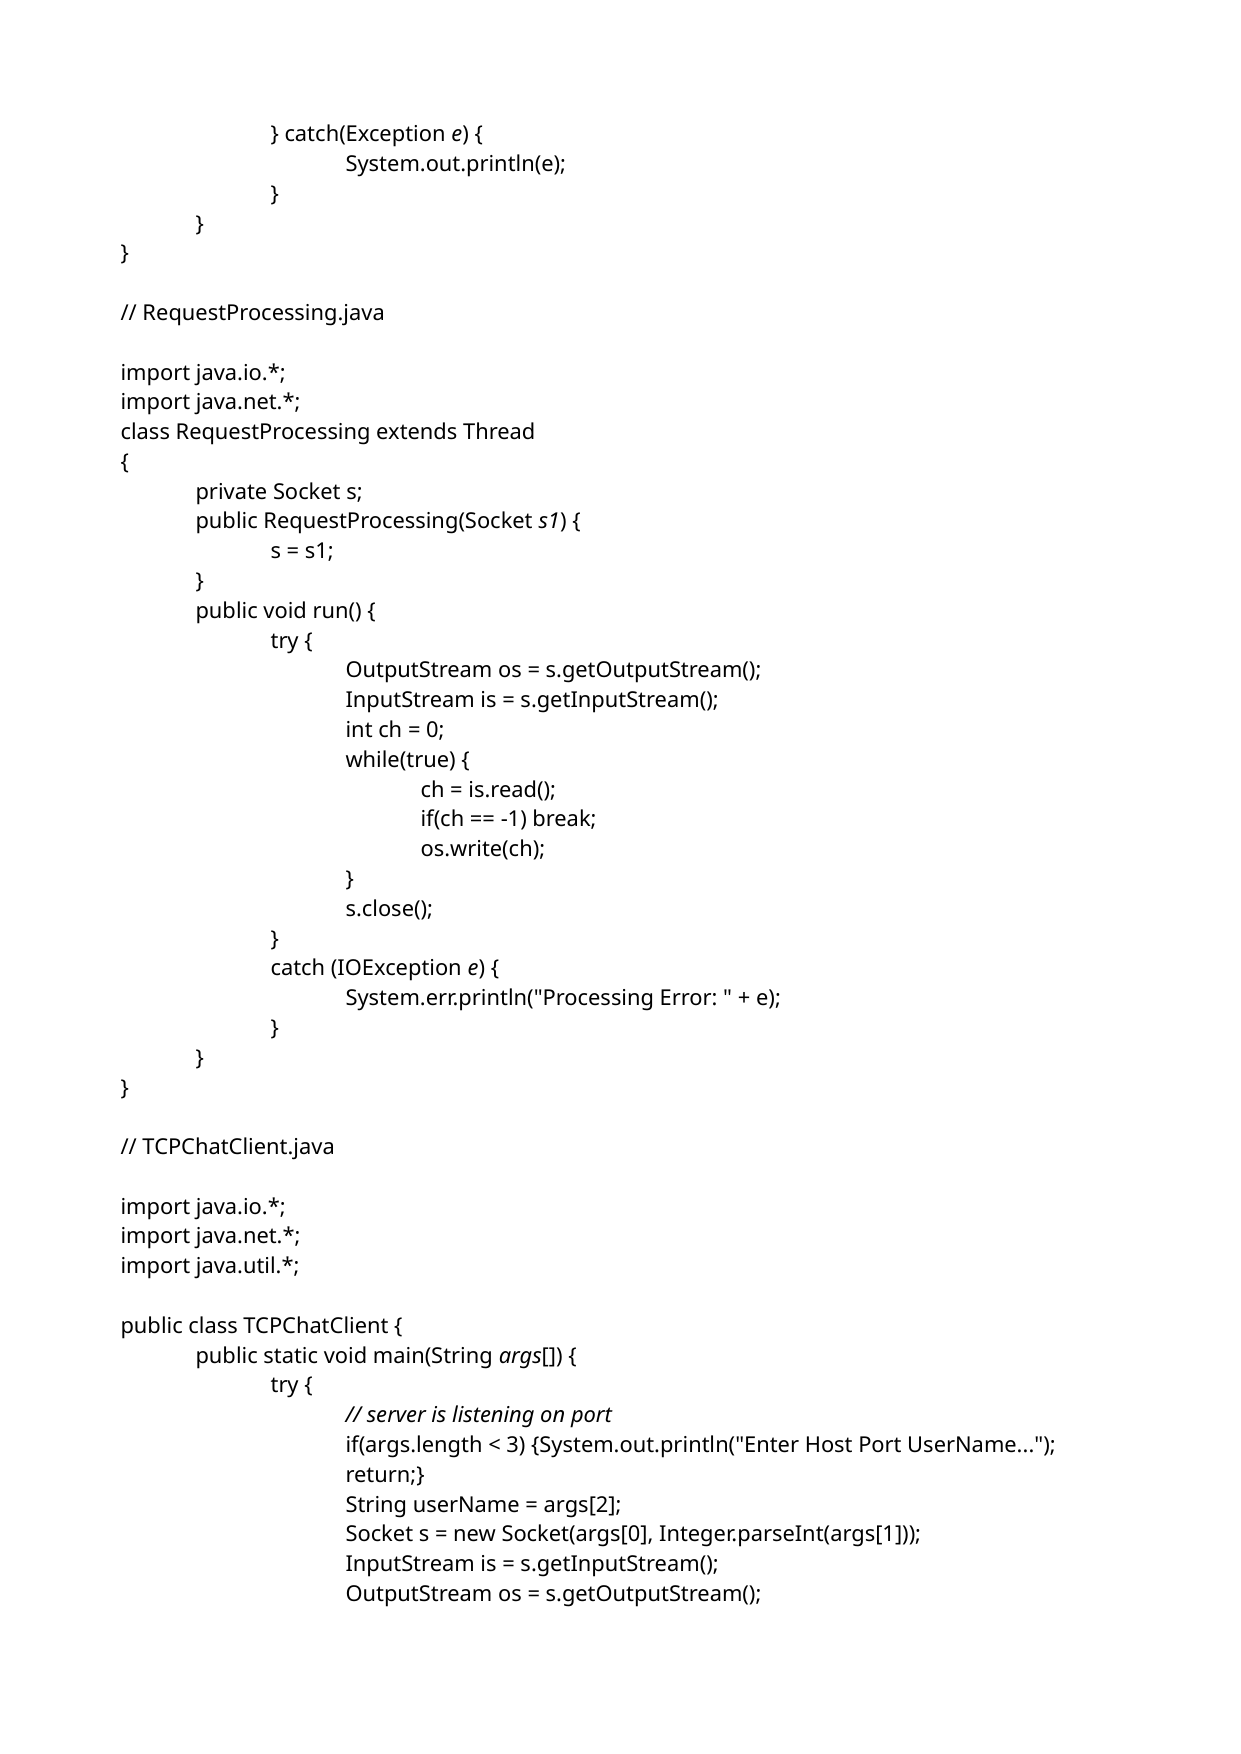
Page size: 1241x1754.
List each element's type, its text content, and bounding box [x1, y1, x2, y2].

text } [270, 922, 1123, 952]
text } [195, 207, 1123, 237]
text public void run() { [195, 595, 1123, 624]
text public static void main(String args[]) { [195, 1339, 1123, 1369]
text InputStream is = s.getInputStream(); [345, 684, 1123, 714]
text } [345, 863, 1123, 893]
text public RequestProcessing(Socket s1) { [195, 505, 1123, 535]
text // TCPChatClient.java [120, 1131, 1123, 1161]
text // server is listening on port [345, 1399, 1123, 1429]
text } [120, 1071, 1123, 1101]
text if(ch == -1) break; [420, 803, 1123, 833]
text s.close(); [345, 893, 1123, 922]
text catch (IOException e) { [270, 952, 1123, 982]
text int ch = 0; [345, 714, 1123, 744]
text class RequestProcessing extends Thread [120, 416, 1123, 446]
text ch = is.read(); [420, 773, 1123, 803]
text private Socket s; [195, 476, 1123, 505]
text // RequestProcessing.java [120, 297, 1123, 327]
text try { [270, 624, 1123, 654]
text } catch(Exception e) { [270, 118, 1123, 148]
text { [120, 446, 1123, 476]
text try { [270, 1369, 1123, 1399]
text } [195, 1042, 1123, 1071]
text InputStream is = s.getInputStream(); [345, 1548, 1123, 1578]
text s = s1; [270, 535, 1123, 565]
text } [270, 1012, 1123, 1042]
text import java.io.*; [120, 356, 1123, 386]
text } [195, 565, 1123, 595]
text os.write(ch); [420, 833, 1123, 863]
text public class TCPChatClient { [120, 1310, 1123, 1339]
text System.err.println("Processing Error: " + e); [345, 982, 1123, 1012]
text OutputStream os = s.getOutputStream(); [345, 1578, 1123, 1608]
text if(args.length < 3) {System.out.println("Enter Host Port UserName..."); return;} [345, 1429, 1123, 1488]
text } [120, 237, 1123, 267]
text import java.net.*; [120, 1220, 1123, 1250]
text OutputStream os = s.getOutputStream(); [345, 654, 1123, 684]
text System.out.println(e); [345, 148, 1123, 178]
text import java.io.*; [120, 1191, 1123, 1220]
text import java.net.*; [120, 386, 1123, 416]
text import java.util.*; [120, 1250, 1123, 1280]
text while(true) { [345, 744, 1123, 773]
text } [270, 178, 1123, 207]
text Socket s = new Socket(args[0], Integer.parseInt(args[1])); [345, 1518, 1123, 1548]
text String userName = args[2]; [345, 1488, 1123, 1518]
